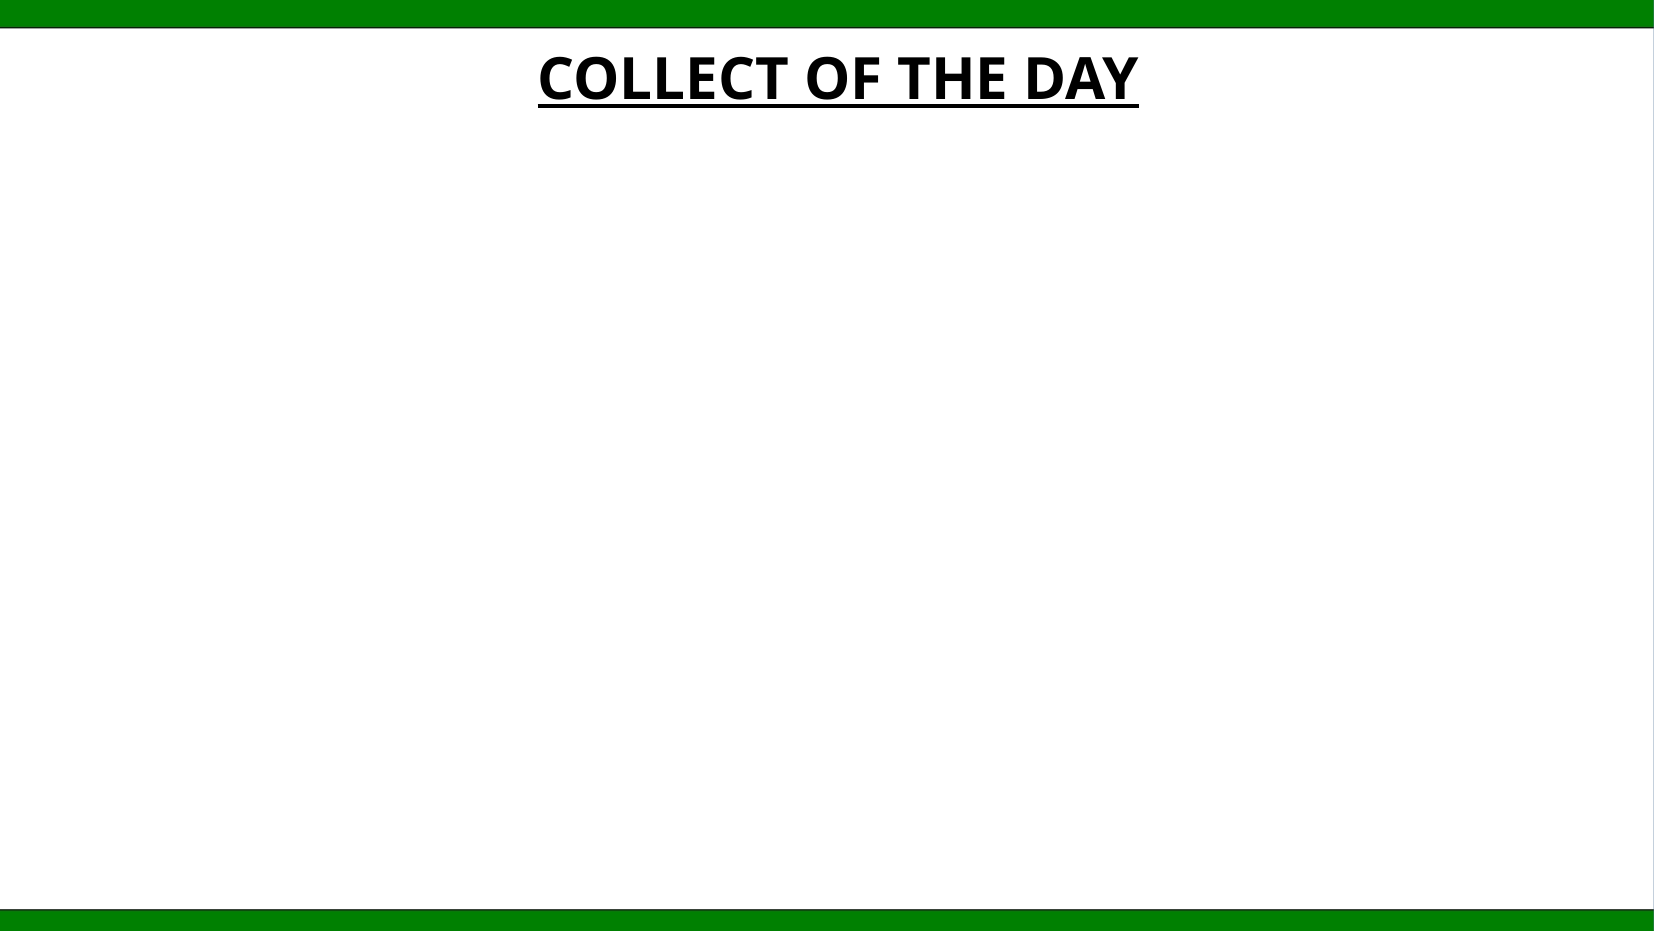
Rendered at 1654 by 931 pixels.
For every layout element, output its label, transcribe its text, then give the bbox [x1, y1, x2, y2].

picture [0, 0, 1654, 931]
text_box COLLECT OF THE DAY [275, 30, 1401, 156]
